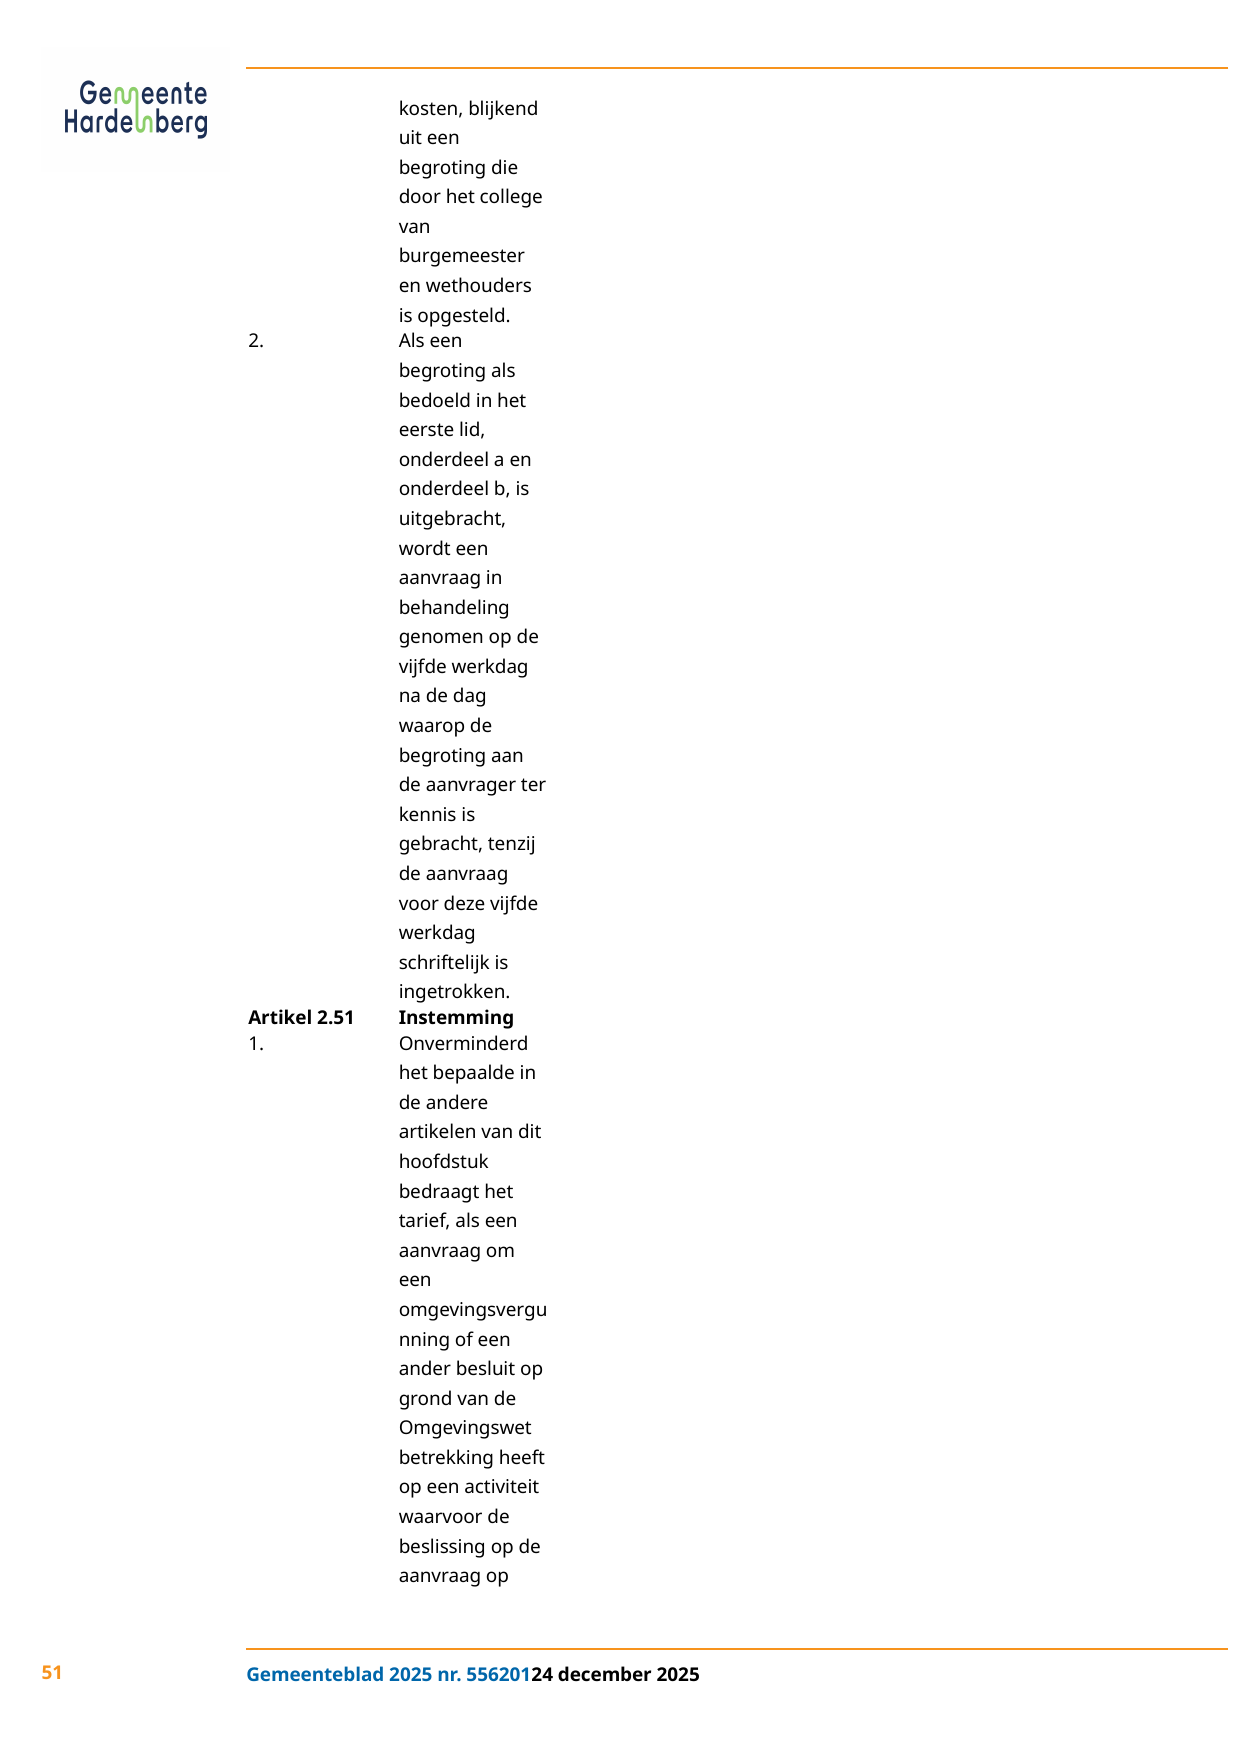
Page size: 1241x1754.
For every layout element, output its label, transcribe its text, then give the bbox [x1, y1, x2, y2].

table_cell [549, 1030, 700, 1588]
table_cell 1. [248, 1030, 398, 1588]
table_cell [248, 95, 398, 328]
table_cell Als een begroting als bedoeld in het eerste lid, onderdeel a en onderdeel b, is uitgebracht, wordt een aanvraag in behandeling genomen op de vijfde werkdag na de dag waarop de begroting aan de aanvrager ter kennis is gebracht, tenzij de aanvraag voor deze vijfde werkdag schriftelijk is ingetrokken. [399, 328, 549, 1004]
table_cell [549, 328, 700, 1004]
table_cell Instemming [399, 1004, 549, 1030]
table_cell kosten, blijkend uit een begroting die door het college van burgemeester en wethouders is opgesteld. [399, 95, 549, 328]
table_cell 2. [248, 328, 398, 1004]
table_cell Artikel 2.51 [248, 1004, 398, 1030]
table_cell [549, 95, 700, 328]
table_cell [549, 1004, 700, 1030]
picture [41, 47, 231, 172]
table_cell Onverminderd het bepaalde in de andere artikelen van dit hoofdstuk bedraagt het tarief, als een aanvraag om een omgevingsvergunning of een ander besluit op grond van de Omgevingswet betrekking heeft op een activiteit waarvoor de beslissing op de aanvraag op [399, 1030, 549, 1588]
